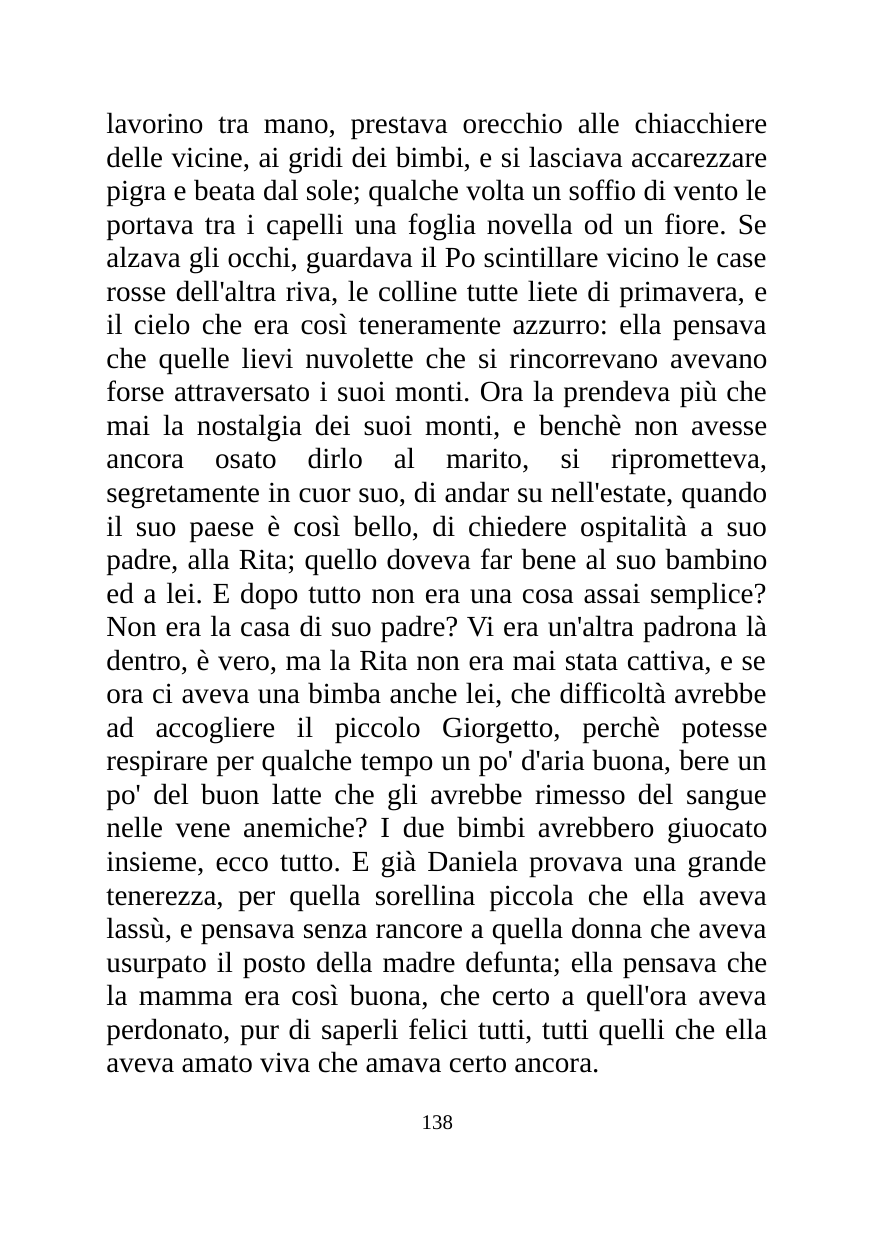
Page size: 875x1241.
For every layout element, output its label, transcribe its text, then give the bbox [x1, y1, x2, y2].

text lavorino tra mano, prestava orecchio alle chiacchiere delle vicine, ai gridi dei bimbi, e si lasciava accarezzare pigra e beata dal sole; qualche volta un soffio di vento le portava tra i capelli una foglia novella od un fiore. Se alzava gli occhi, guardava il Po scintillare vicino le case rosse dell'altra riva, le colline tutte liete di primavera, e il cielo che era così teneramente azzurro: ella pensava che quelle lievi nuvolette che si rincorrevano avevano forse attraversato i suoi monti. Ora la prendeva più che mai la nostalgia dei suoi monti, e benchè non avesse ancora osato dirlo al marito, si riprometteva, segretamente in cuor suo, di andar su nell'estate, quando il suo paese è così bello, di chiedere ospitalità a suo padre, alla Rita; quello doveva far bene al suo bambino ed a lei. E dopo tutto non era una cosa assai semplice? Non era la casa di suo padre? Vi era un'altra padrona là dentro, è vero, ma la Rita non era mai stata cattiva, e se ora ci aveva una bimba anche lei, che difficoltà avrebbe ad accogliere il piccolo Giorgetto, perchè potesse respirare per qualche tempo un po' d'aria buona, bere un po' del buon latte che gli avrebbe rimesso del sangue nelle vene anemiche? I due bimbi avrebbero giuocato insieme, ecco tutto. E già Daniela provava una grande tenerezza, per quella sorellina piccola che ella aveva lassù, e pensava senza rancore a quella donna che aveva usurpato il posto della madre defunta; ella pensava che la mamma era così buona, che certo a quell'ora aveva perdonato, pur di saperli felici tutti, tutti quelli che ella aveva amato viva che amava certo ancora. [106, 106, 768, 1079]
